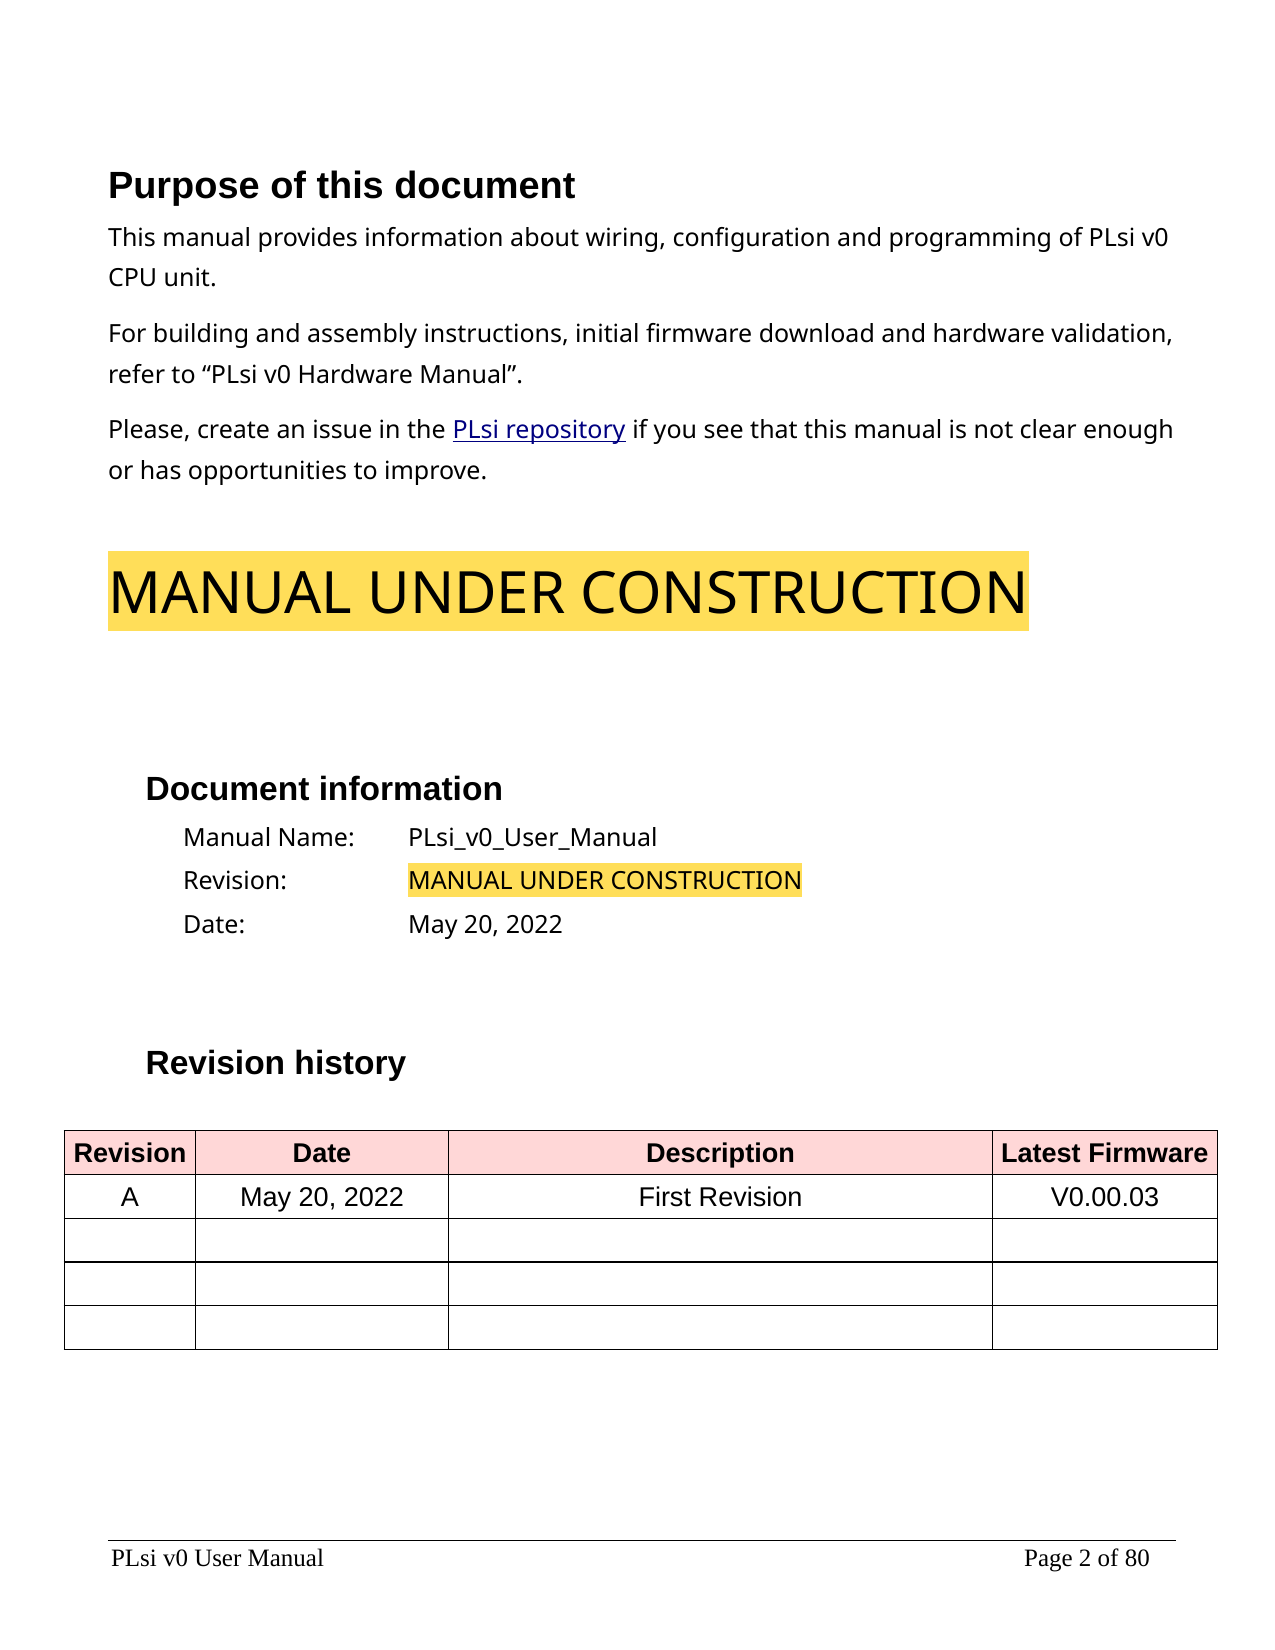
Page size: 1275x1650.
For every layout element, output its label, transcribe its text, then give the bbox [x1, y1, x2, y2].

table_cell [196, 1219, 448, 1261]
text For building and assembly instructions, initial firmware download and hardware validation, refer to “PLsi v0 Hardware Manual”. [108, 315, 1176, 390]
table_cell [993, 1306, 1217, 1349]
table_cell [196, 1263, 448, 1305]
table_cell V0.00.03 [993, 1175, 1217, 1218]
table_cell [993, 1219, 1217, 1261]
table_cell [196, 1306, 448, 1349]
table_cell May 20, 2022 [196, 1175, 448, 1218]
table_cell A [65, 1175, 195, 1218]
table_cell [65, 1263, 195, 1305]
subtitle Revision history [145, 1043, 1176, 1082]
table_cell First Revision [449, 1175, 992, 1218]
subtitle Document information [145, 768, 1176, 807]
table_cell [993, 1263, 1217, 1305]
table_cell [65, 1219, 195, 1261]
table_cell [65, 1306, 195, 1349]
table_header Description [449, 1131, 992, 1174]
subtitle Purpose of this document [108, 163, 1176, 207]
table_header Revision [65, 1131, 195, 1174]
text Revision: MANUAL UNDER CONSTRUCTION [108, 863, 1176, 897]
table_cell [449, 1219, 992, 1261]
table_header Latest Firmware [993, 1131, 1217, 1174]
table_cell [449, 1263, 992, 1305]
text MANUAL UNDER CONSTRUCTION [108, 551, 1176, 631]
table_cell [449, 1306, 992, 1349]
text Date: May 20, 2022 [108, 907, 1176, 941]
text Manual Name: PLsi_v0_User_Manual [108, 819, 1176, 853]
text Please, create an issue in the PLsi repository if you see that this manual is not clear enough or has opportunities to improve. [108, 412, 1176, 487]
text This manual provides information about wiring, configuration and programming of PLsi v0 CPU unit. [108, 219, 1176, 294]
table_header Date [196, 1131, 448, 1174]
